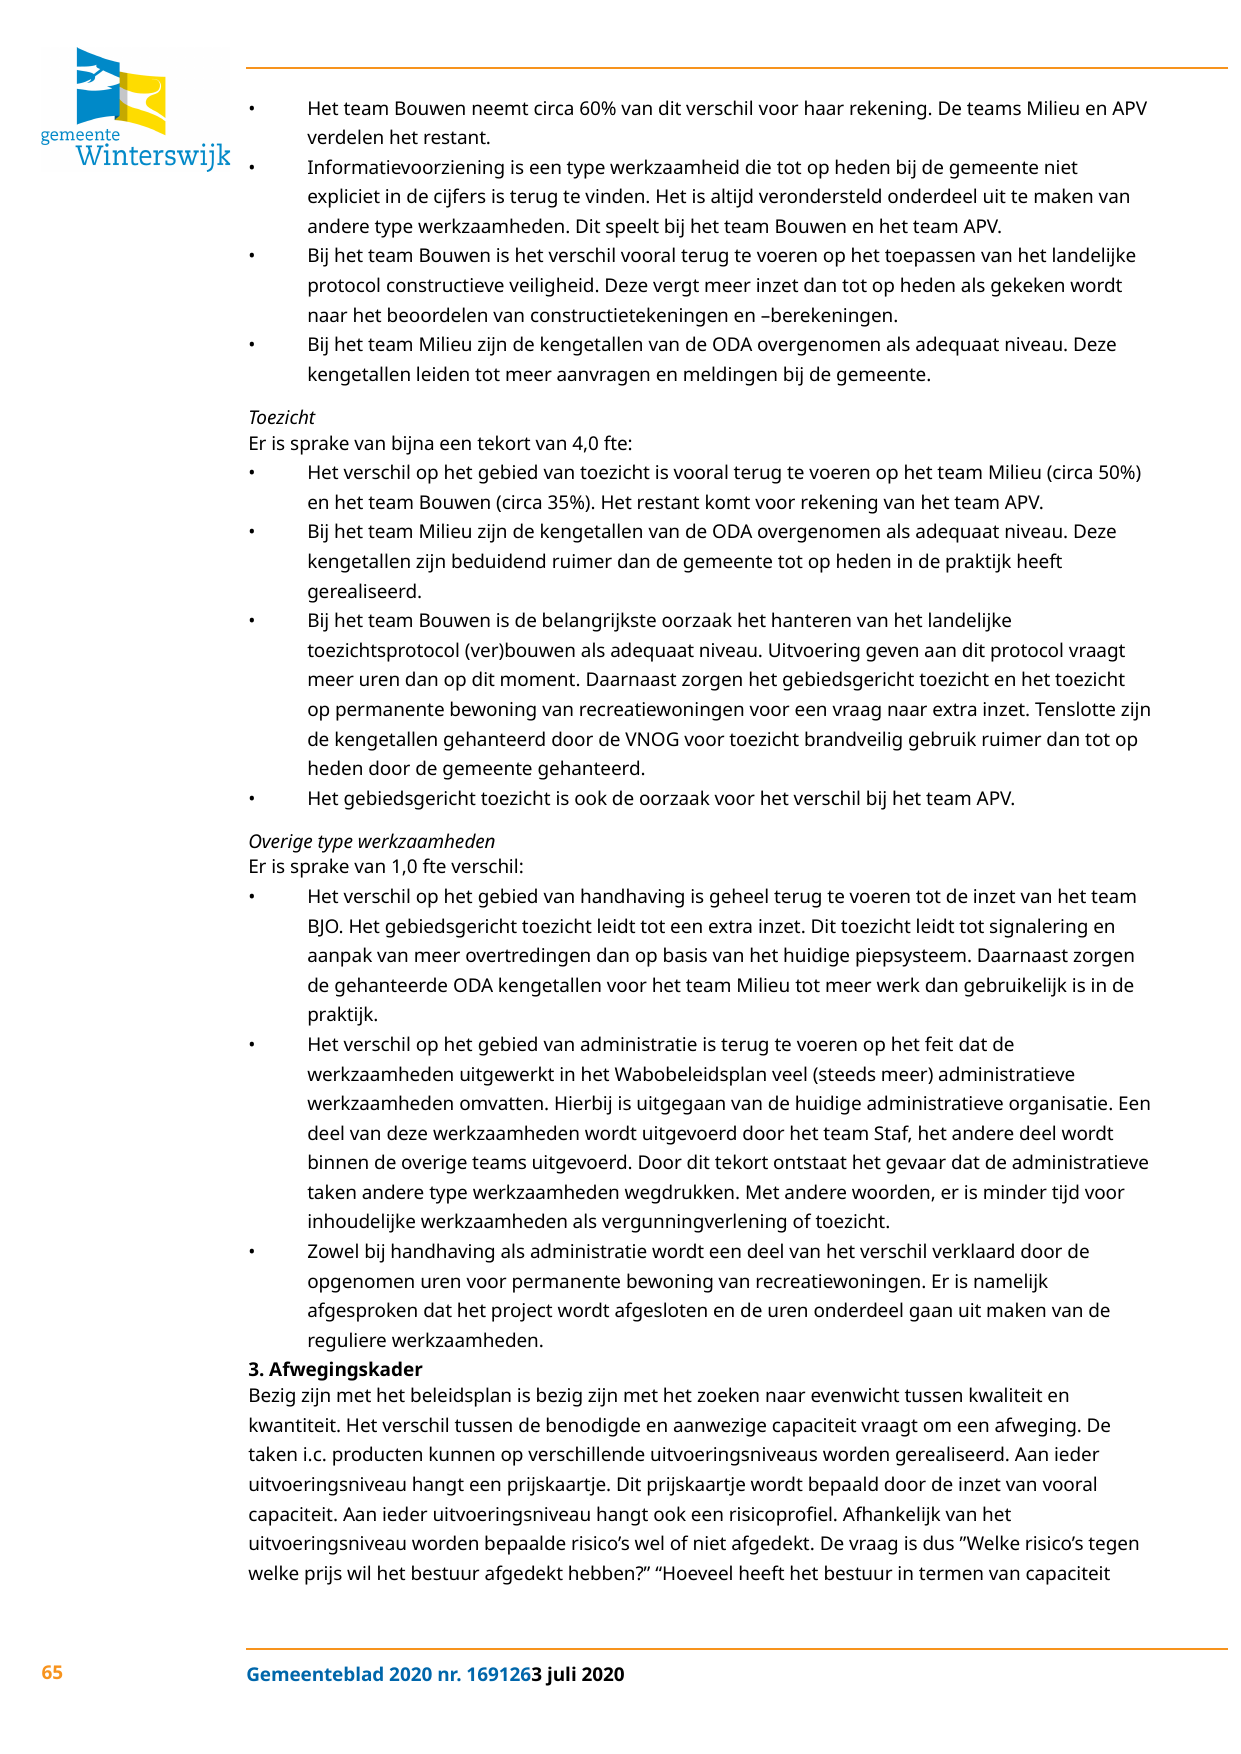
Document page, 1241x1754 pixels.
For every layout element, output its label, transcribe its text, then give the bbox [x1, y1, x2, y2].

list Bij het team Milieu zijn de kengetallen van de ODA overgenomen als adequaat niveau. Deze kengetallen zijn beduidend ruimer dan de gemeente tot op heden in de praktijk heeft gerealiseerd. [248, 519, 1152, 603]
list Het verschil op het gebied van toezicht is vooral terug te voeren op het team Milieu (circa 50%) en het team Bouwen (circa 35%). Het restant komt voor rekening van het team APV. [248, 459, 1152, 515]
list Bij het team Bouwen is het verschil vooral terug te voeren op het toepassen van het landelijke protocol constructieve veiligheid. Deze vergt meer inzet dan tot op heden als gekeken wordt naar het beoordelen van constructietekeningen en –berekeningen. [248, 243, 1152, 328]
list Informatievoorziening is een type werkzaamheid die tot op heden bij de gemeente niet expliciet in de cijfers is terug te vinden. Het is altijd verondersteld onderdeel uit te maken van andere type werkzaamheden. Dit speelt bij het team Bouwen en het team APV. [248, 154, 1152, 239]
picture [225, 153, 231, 162]
text Bezig zijn met het beleidsplan is bezig zijn met het zoeken naar evenwicht tussen kwaliteit en kwantiteit. Het verschil tussen de benodigde en aanwezige capaciteit vraagt om een afweging. De taken i.c. producten kunnen op verschillende uitvoeringsniveaus worden gerealiseerd. Aan ieder uitvoeringsniveau hangt een prijskaartje. Dit prijskaartje wordt bepaald door de inzet van vooral capaciteit. Aan ieder uitvoeringsniveau hangt ook een risicoprofiel. Afhankelijk van het uitvoeringsniveau worden bepaalde risico’s wel of niet afgedekt. De vraag is dus ”Welke risico’s tegen welke prijs wil het bestuur afgedekt hebben?” “Hoeveel heeft het bestuur in termen van capaciteit [248, 1382, 1152, 1586]
list Het team Bouwen neemt circa 60% van dit verschil voor haar rekening. De teams Milieu en APV verdelen het restant. [248, 95, 1152, 150]
text Overige type werkzaamheden [248, 828, 1152, 854]
list Het verschil op het gebied van handhaving is geheel terug te voeren tot de inzet van het team BJO. Het gebiedsgericht toezicht leidt tot een extra inzet. Dit toezicht leidt tot signalering en aanpak van meer overtredingen dan op basis van het huidige piepsysteem. Daarnaast zorgen de gehanteerde ODA kengetallen voor het team Milieu tot meer werk dan gebruikelijk is in de praktijk. [248, 883, 1152, 1027]
list Het verschil op het gebied van administratie is terug te voeren op het feit dat de werkzaamheden uitgewerkt in het Wabobeleidsplan veel (steeds meer) administratieve werkzaamheden omvatten. Hierbij is uitgegaan van de huidige administratieve organisatie. Een deel van deze werkzaamheden wordt uitgevoerd door het team Staf, het andere deel wordt binnen de overige teams uitgevoerd. Door dit tekort ontstaat het gevaar dat de administratieve taken andere type werkzaamheden wegdrukken. Met andere woorden, er is minder tijd voor inhoudelijke werkzaamheden als vergunningverlening of toezicht. [248, 1031, 1152, 1234]
list Het gebiedsgericht toezicht is ook de oorzaak voor het verschil bij het team APV. [248, 785, 1152, 811]
text Er is sprake van bijna een tekort van 4,0 fte: [248, 430, 1152, 456]
text 3. Afwegingskader [248, 1357, 1152, 1382]
picture [41, 47, 231, 172]
list Bij het team Milieu zijn de kengetallen van de ODA overgenomen als adequaat niveau. Deze kengetallen leiden tot meer aanvragen en meldingen bij de gemeente. [248, 331, 1152, 387]
text Er is sprake van 1,0 fte verschil: [248, 854, 1152, 879]
list Zowel bij handhaving als administratie wordt een deel van het verschil verklaard door de opgenomen uren voor permanente bewoning van recreatiewoningen. Er is namelijk afgesproken dat het project wordt afgesloten en de uren onderdeel gaan uit maken van de reguliere werkzaamheden. [248, 1238, 1152, 1353]
list Bij het team Bouwen is de belangrijkste oorzaak het hanteren van het landelijke toezichtsprotocol (ver)bouwen als adequaat niveau. Uitvoering geven aan dit protocol vraagt meer uren dan op dit moment. Daarnaast zorgen het gebiedsgericht toezicht en het toezicht op permanente bewoning van recreatiewoningen voor een vraag naar extra inzet. Tenslotte zijn de kengetallen gehanteerd door de VNOG voor toezicht brandveilig gebruik ruimer dan tot op heden door de gemeente gehanteerd. [248, 607, 1152, 781]
text Toezicht [248, 404, 1152, 430]
